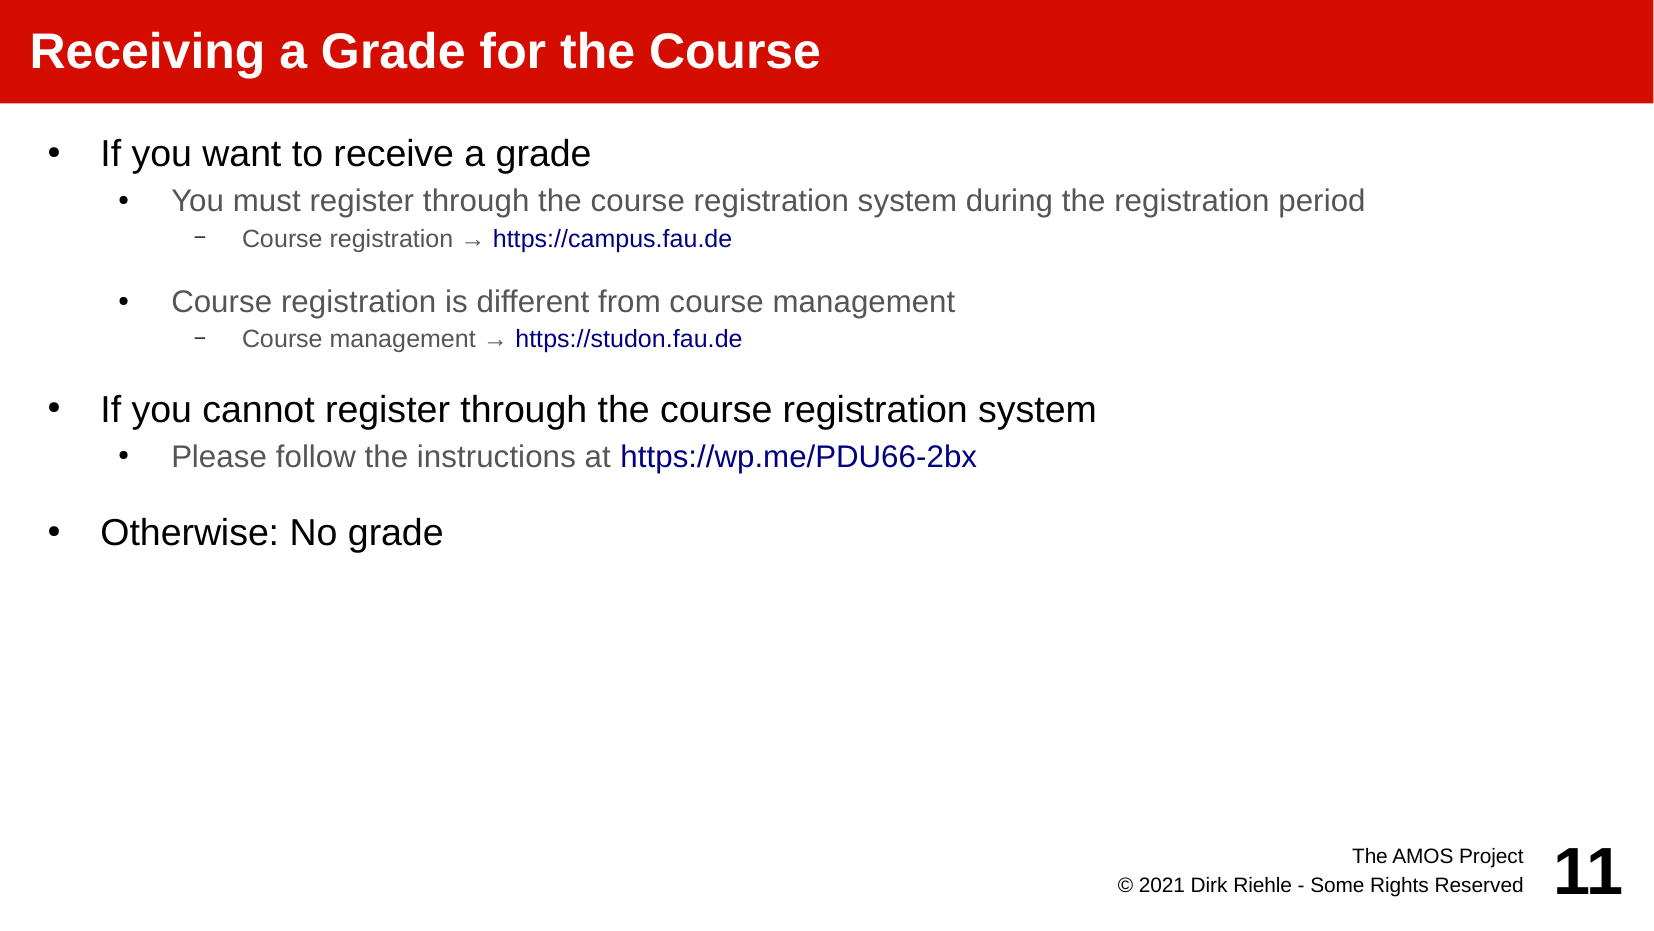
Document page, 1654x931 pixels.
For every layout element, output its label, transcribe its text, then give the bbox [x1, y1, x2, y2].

title Receiving a Grade for the Course [0, 0, 1654, 104]
list If you want to receive a grade You must register through the course registration system during the registration period Course registration → https://campus.fau.de Course registration is different from course management Course management → https://studon.fau.de If you cannot register through the course registration system Please follow the instructions at https://wp.me/PDU66-2bx Otherwise: No grade [29, 132, 1625, 813]
